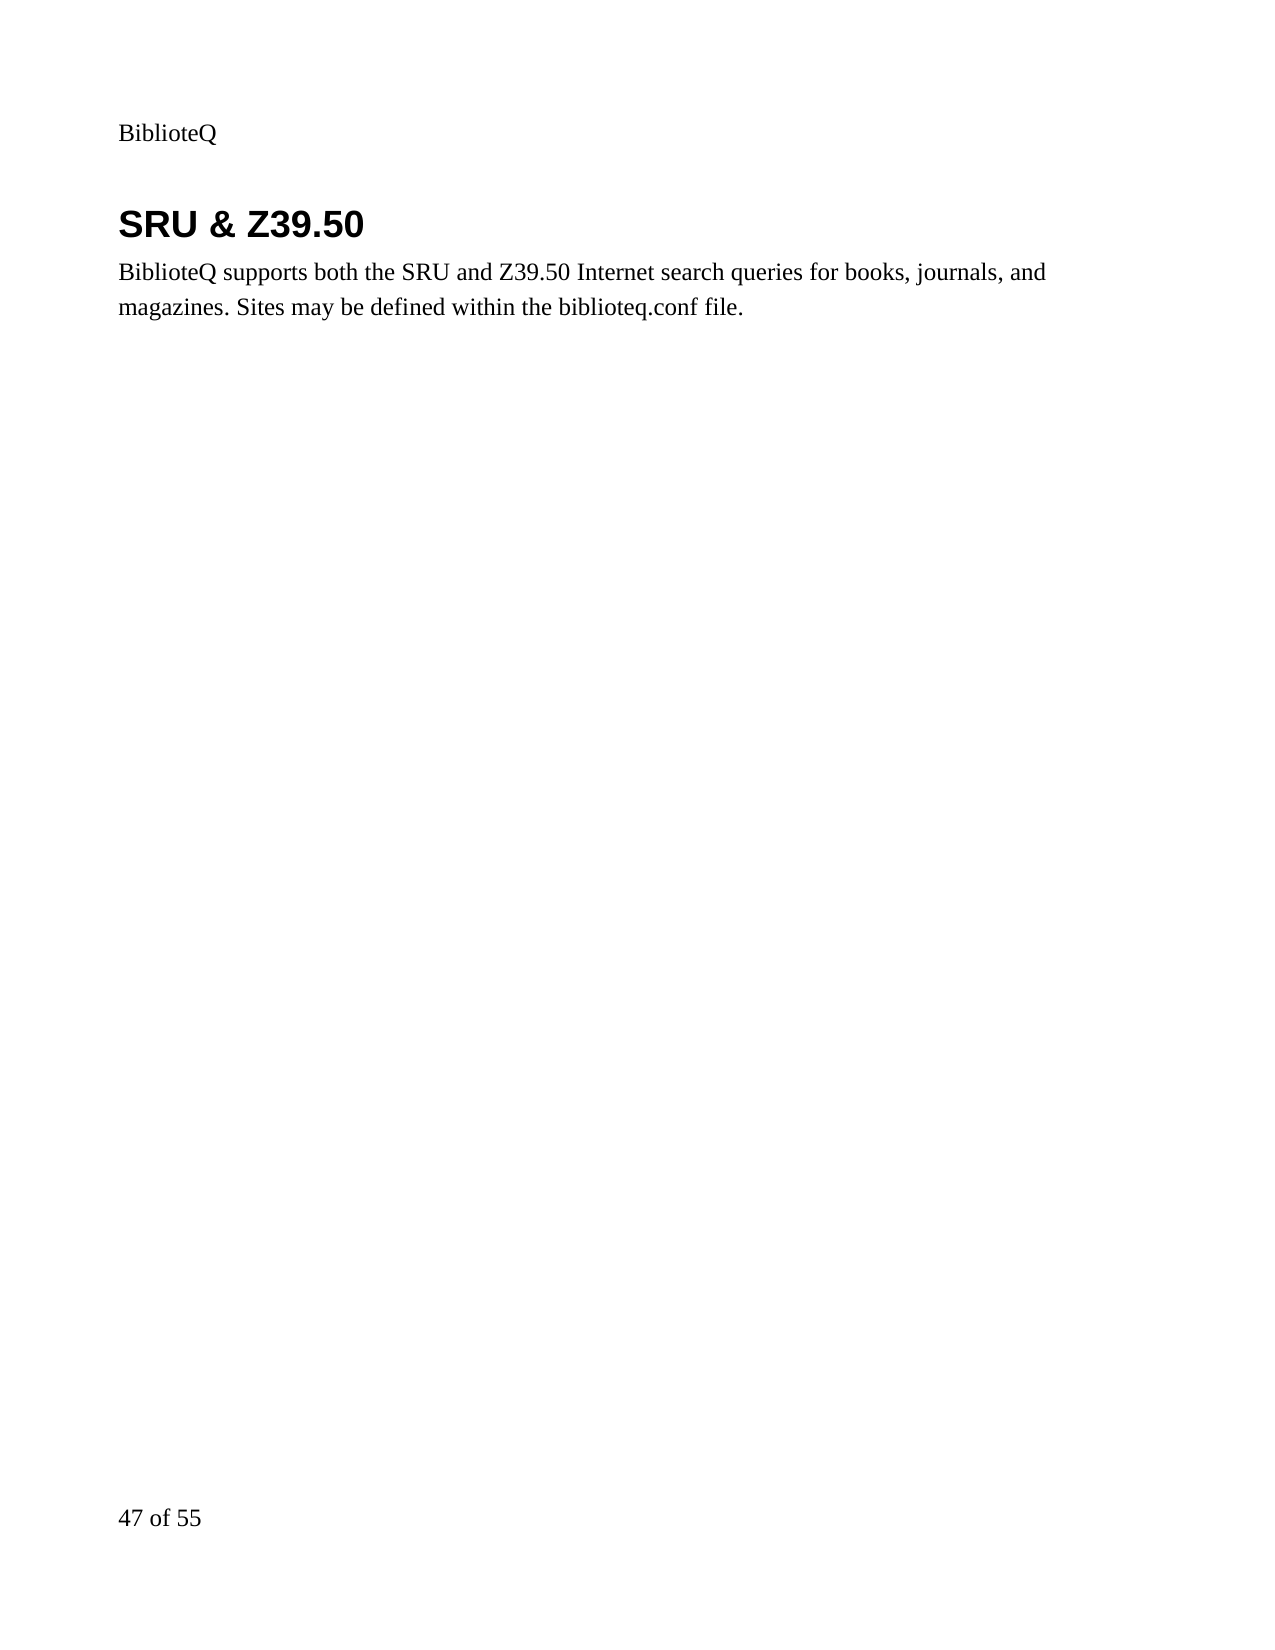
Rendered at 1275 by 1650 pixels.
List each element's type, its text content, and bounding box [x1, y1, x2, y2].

text BiblioteQ supports both the SRU and Z39.50 Internet search queries for books, journals, and magazines. Sites may be defined within the biblioteq.conf file. [118, 257, 1157, 321]
subtitle SRU & Z39.50 [118, 201, 1157, 245]
